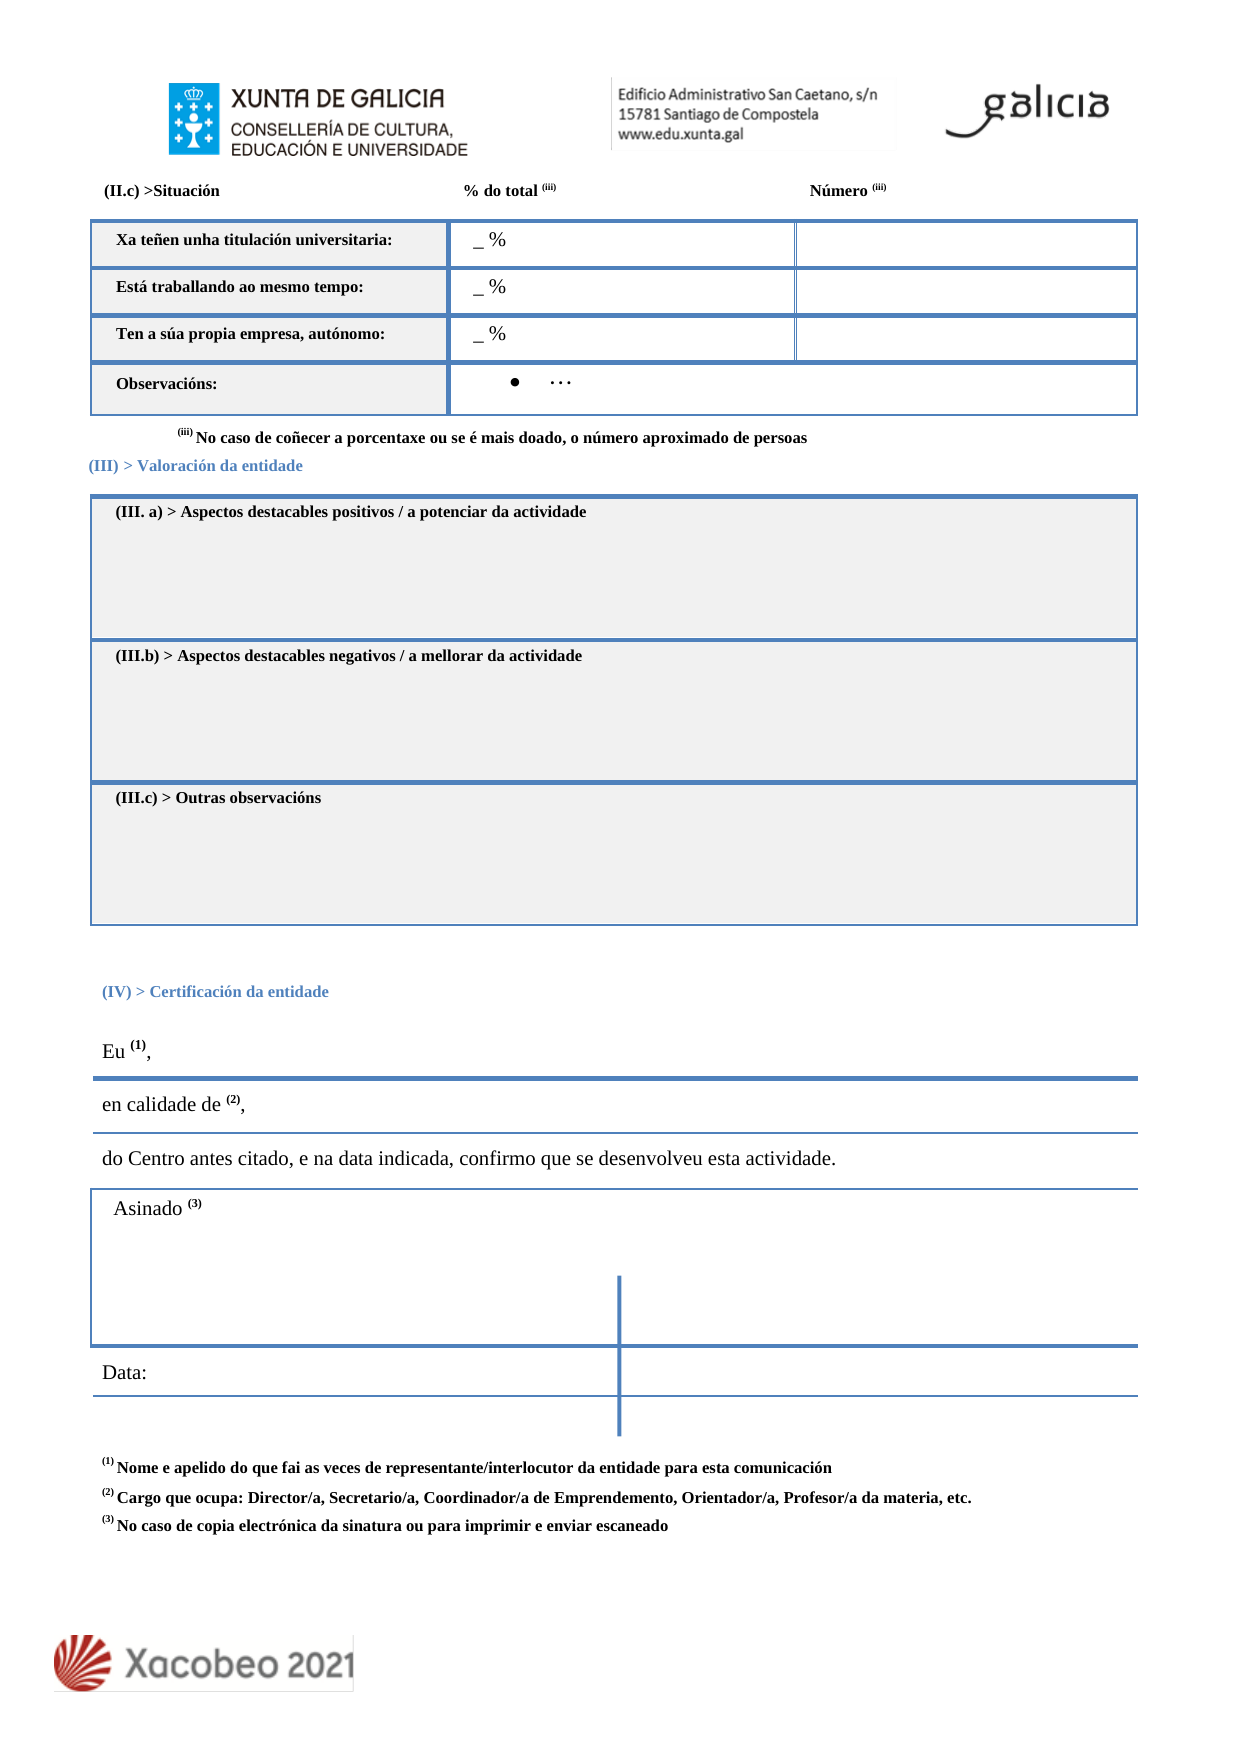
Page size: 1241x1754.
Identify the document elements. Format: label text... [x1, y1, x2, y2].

table_header (II.c) >Situación [91, 180, 448, 219]
table_header (III. a) > Aspectos destacables positivos / a potenciar da actividade [92, 499, 1136, 637]
picture [168, 77, 1111, 156]
picture [205, 103, 212, 111]
picture [54, 1635, 355, 1695]
table_cell Observacións: [92, 365, 446, 414]
table_cell (III.c) > Outras observacións [92, 785, 1136, 923]
table_cell Xa teñen unha titulación universitaria: [92, 223, 446, 266]
text (iii) No caso de coñecer a porcentaxe ou se é mais doado, o número aproximado de persoas [177, 426, 1184, 447]
picture [175, 103, 182, 111]
picture [175, 119, 182, 126]
table_cell Data: [91, 1348, 1138, 1394]
table_cell _ % [451, 318, 794, 360]
table_cell ··· [451, 365, 1136, 414]
picture [175, 134, 182, 142]
table_header % do total (iii) [448, 180, 795, 219]
table_cell [797, 318, 1136, 360]
picture [205, 134, 212, 142]
table_header (IV) > Certificación da entidade [91, 983, 1138, 1016]
table_cell [797, 270, 1136, 313]
table_cell _ % [451, 223, 794, 266]
table_cell _ % [451, 270, 794, 313]
picture [186, 103, 202, 147]
table_cell en calidade de (2), [91, 1076, 1138, 1132]
table_cell (1) Nome e apelido do que fai as veces de representante/interlocutor da entidade para esta comunicación (2) Cargo que ocupa: Director/a, Secretario/a, Coordinador/a de Emprendemento, Orientador/a, Profesor/a da materia, etc. (3) No caso de copia electrónica da sinatura ou para imprimir e enviar escaneado [91, 1395, 1138, 1535]
table_cell (III.b) > Aspectos destacables negativos / a mellorar da actividade [92, 642, 1136, 780]
table_cell Eu (1), [91, 1016, 1138, 1076]
table_cell [797, 223, 1136, 266]
picture [205, 119, 212, 126]
table_cell Está traballando ao mesmo tempo: [92, 270, 446, 313]
table_cell Ten a súa propia empresa, autónomo: [92, 318, 446, 360]
list > Valoración da entidade [88, 456, 1184, 475]
table_cell Asinado (3) [92, 1190, 1138, 1344]
table_cell do Centro antes citado, e na data indicada, confirmo que se desenvolveu esta actividade. [91, 1132, 1138, 1187]
table_header Número (iii) [795, 180, 1137, 219]
